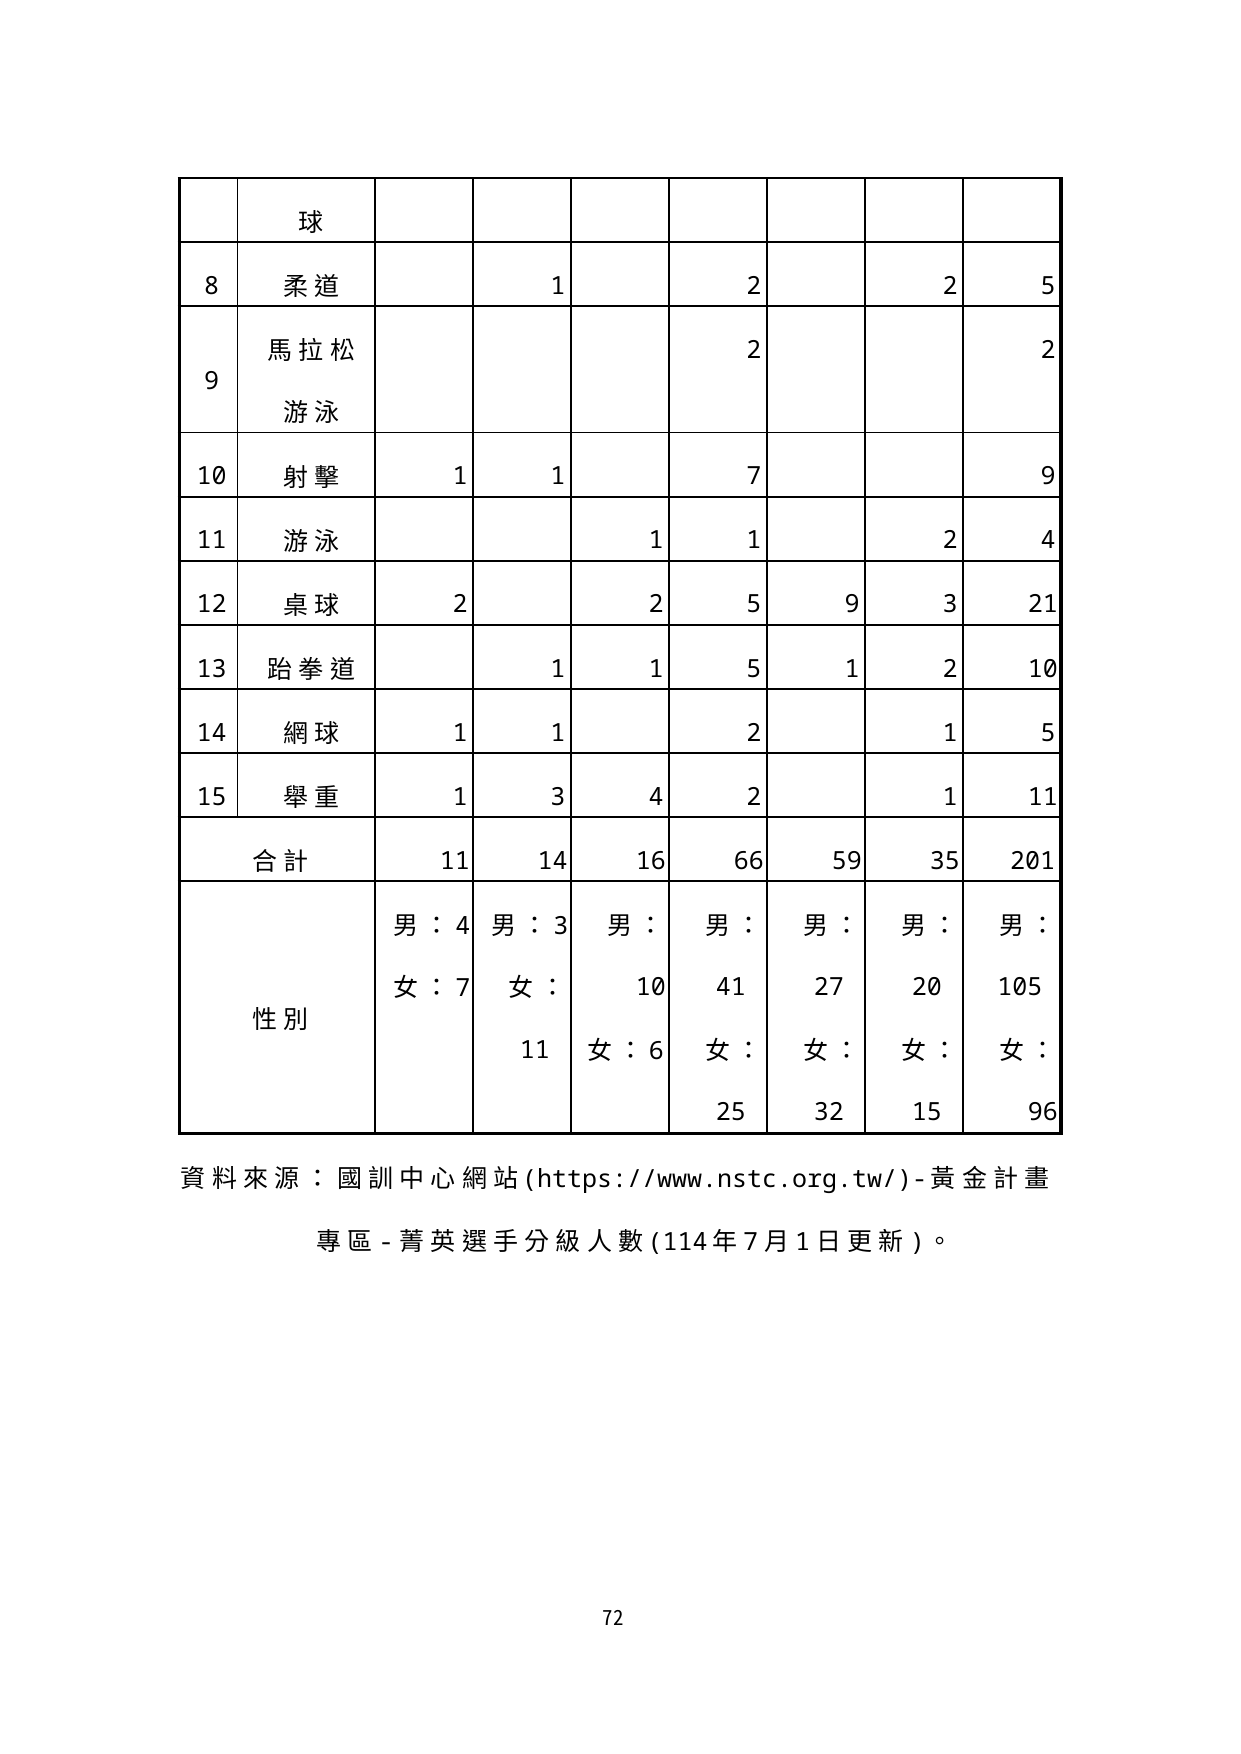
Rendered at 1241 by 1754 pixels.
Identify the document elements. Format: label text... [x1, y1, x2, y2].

table_cell 66 [670, 818, 766, 880]
table_cell 9 [964, 433, 1059, 496]
table_cell 1 [866, 754, 962, 816]
table_cell 5 [964, 243, 1059, 305]
table_cell 5 [670, 562, 766, 624]
table_cell 射擊 [238, 433, 374, 496]
table_cell 馬拉松游泳 [238, 307, 374, 432]
table_cell 1 [376, 754, 472, 816]
table_cell 性別 [181, 882, 374, 1132]
table_cell 男：10 女：6 [572, 882, 668, 1132]
table_cell 1 [572, 626, 668, 688]
table_cell 1 [474, 243, 570, 305]
table_cell [181, 179, 237, 241]
table_cell 9 [181, 307, 237, 432]
table_cell 2 [964, 307, 1059, 432]
table_cell 9 [768, 562, 864, 624]
table_cell [670, 179, 766, 241]
table_cell 3 [474, 754, 570, 816]
table_cell [474, 498, 570, 560]
table_cell 35 [866, 818, 962, 880]
table_cell 2 [572, 562, 668, 624]
table_cell 4 [572, 754, 668, 816]
table_cell 男：41 女：25 [670, 882, 766, 1132]
table_cell [964, 179, 1059, 241]
table_cell 1 [670, 498, 766, 560]
table_cell 游泳 [238, 498, 374, 560]
table_cell [768, 433, 864, 496]
table_cell [866, 179, 962, 241]
table_cell 5 [964, 690, 1059, 752]
table_cell [376, 307, 472, 432]
table_cell 男：20 女：15 [866, 882, 962, 1132]
table_cell 1 [474, 690, 570, 752]
table_cell [572, 243, 668, 305]
table_cell 1 [572, 498, 668, 560]
table_cell 2 [670, 243, 766, 305]
table_cell [572, 179, 668, 241]
table_cell [768, 243, 864, 305]
table_cell 2 [866, 498, 962, 560]
table_cell 201 [964, 818, 1059, 880]
table_cell [768, 754, 864, 816]
table_cell [572, 690, 668, 752]
table_cell 2 [670, 754, 766, 816]
table_cell 11 [376, 818, 472, 880]
table_cell 4 [964, 498, 1059, 560]
table_cell 球 [238, 179, 374, 241]
table_cell 10 [964, 626, 1059, 688]
table_cell 2 [376, 562, 472, 624]
table_cell 合計 [181, 818, 374, 880]
table_cell 10 [181, 433, 237, 496]
table_cell 1 [474, 433, 570, 496]
table_cell [572, 433, 668, 496]
table_cell 15 [181, 754, 237, 816]
table_cell [768, 179, 864, 241]
table_cell [474, 307, 570, 432]
table_cell 13 [181, 626, 237, 688]
table_cell 2 [866, 243, 962, 305]
table_cell 14 [181, 690, 237, 752]
text 資料來源：國訓中心網站(https://www.nstc.org.tw/)-黃金計畫專區-菁英選手分級人數(114年7月1日更新)。 [177, 1135, 1063, 1260]
table_cell [376, 626, 472, 688]
table_cell 7 [670, 433, 766, 496]
table_cell [866, 433, 962, 496]
table_cell [768, 307, 864, 432]
table_cell 2 [670, 307, 766, 432]
table_cell [376, 179, 472, 241]
table_cell 59 [768, 818, 864, 880]
table_cell 11 [181, 498, 237, 560]
table_cell [376, 243, 472, 305]
table_cell 1 [866, 690, 962, 752]
table_cell 舉重 [238, 754, 374, 816]
table_cell 網球 [238, 690, 374, 752]
table_cell 3 [866, 562, 962, 624]
table_cell [474, 562, 570, 624]
table_cell 2 [670, 690, 766, 752]
table_cell 11 [964, 754, 1059, 816]
table_cell 跆拳道 [238, 626, 374, 688]
table_cell 8 [181, 243, 237, 305]
table_cell 1 [768, 626, 864, 688]
table_cell 5 [670, 626, 766, 688]
table_cell [474, 179, 570, 241]
table_cell [866, 307, 962, 432]
table_cell 1 [376, 690, 472, 752]
table_cell 男：3 女：11 [474, 882, 570, 1132]
table_cell 14 [474, 818, 570, 880]
table_cell 12 [181, 562, 237, 624]
table_cell 2 [866, 626, 962, 688]
table_cell 16 [572, 818, 668, 880]
table_cell 男：27 女：32 [768, 882, 864, 1132]
table_cell 1 [376, 433, 472, 496]
table_cell [768, 690, 864, 752]
table_cell 桌球 [238, 562, 374, 624]
table_cell 男：105 女：96 [964, 882, 1059, 1132]
table_cell 1 [474, 626, 570, 688]
table_cell [376, 498, 472, 560]
table_cell 21 [964, 562, 1059, 624]
table_cell 柔道 [238, 243, 374, 305]
table_cell [572, 307, 668, 432]
table_cell 男：4 女：7 [376, 882, 472, 1132]
table_cell [768, 498, 864, 560]
